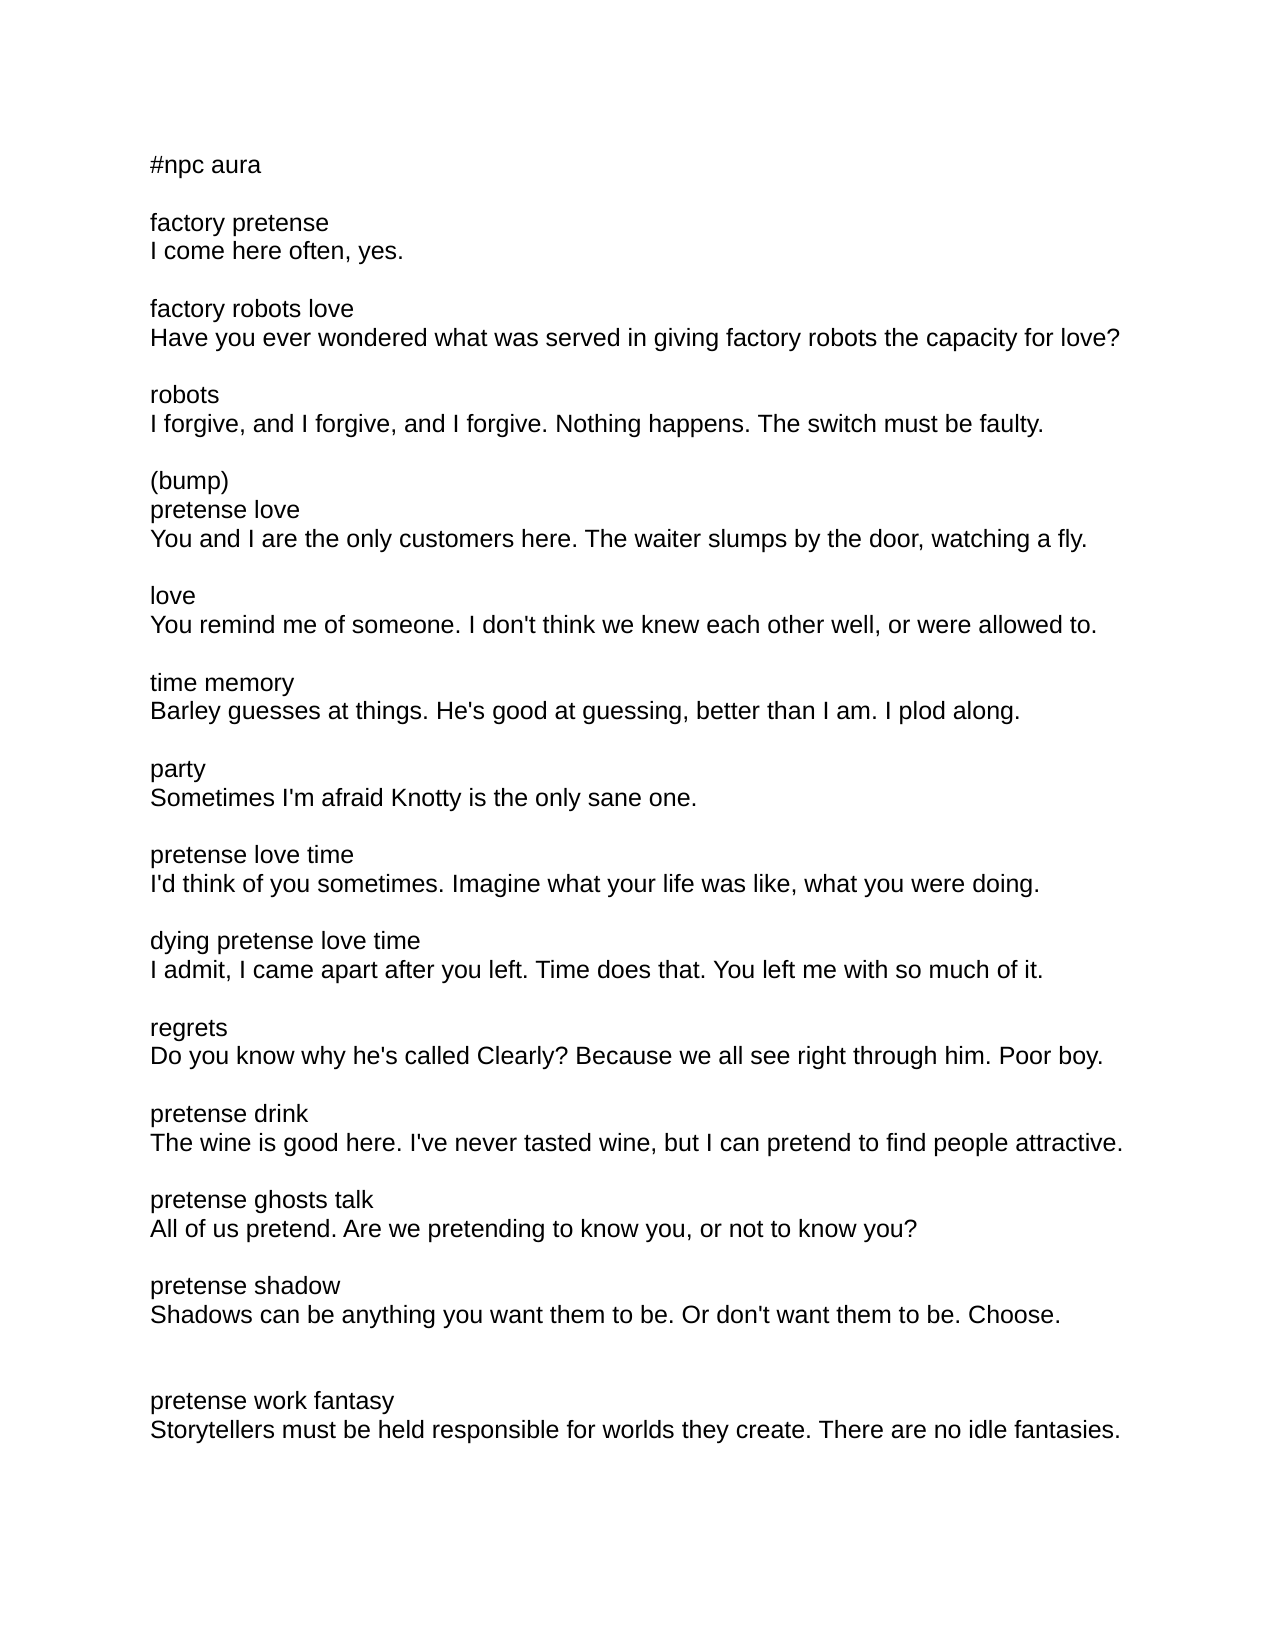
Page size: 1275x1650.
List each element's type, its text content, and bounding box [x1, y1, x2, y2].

text pretense shadow [150, 1271, 1125, 1300]
text (bump) [150, 466, 1125, 495]
text pretense love time [150, 840, 1125, 869]
text I forgive, and I forgive, and I forgive. Nothing happens. The switch must be faulty. [150, 409, 1125, 437]
text pretense drink [150, 1099, 1125, 1127]
text #npc aura [150, 150, 1125, 179]
text Do you know why he's called Clearly? Because we all see right through him. Poor boy. [150, 1041, 1125, 1070]
text The wine is good here. I've never tasted wine, but I can pretend to find people attractive. [150, 1127, 1125, 1156]
text Have you ever wondered what was served in giving factory robots the capacity for love? [150, 322, 1125, 351]
text Storytellers must be held responsible for worlds they create. There are no idle fantasies. [150, 1415, 1125, 1444]
text time memory [150, 667, 1125, 696]
text factory pretense [150, 207, 1125, 236]
text regrets [150, 1012, 1125, 1041]
text love [150, 581, 1125, 610]
text Barley guesses at things. He's good at guessing, better than I am. I plod along. [150, 696, 1125, 725]
text dying pretense love time [150, 926, 1125, 955]
text factory robots love [150, 294, 1125, 322]
text pretense love [150, 495, 1125, 524]
text Sometimes I'm afraid Knotty is the only sane one. [150, 782, 1125, 811]
text pretense work fantasy [150, 1386, 1125, 1415]
text party [150, 754, 1125, 782]
text Shadows can be anything you want them to be. Or don't want them to be. Choose. [150, 1300, 1125, 1329]
text I come here often, yes. [150, 236, 1125, 265]
text pretense ghosts talk [150, 1185, 1125, 1214]
text All of us pretend. Are we pretending to know you, or not to know you? [150, 1214, 1125, 1242]
text I admit, I came apart after you left. Time does that. You left me with so much of it. [150, 955, 1125, 984]
text I'd think of you sometimes. Imagine what your life was like, what you were doing. [150, 869, 1125, 897]
text You remind me of someone. I don't think we knew each other well, or were allowed to. [150, 610, 1125, 639]
text robots [150, 380, 1125, 409]
text You and I are the only customers here. The waiter slumps by the door, watching a fly. [150, 524, 1125, 552]
